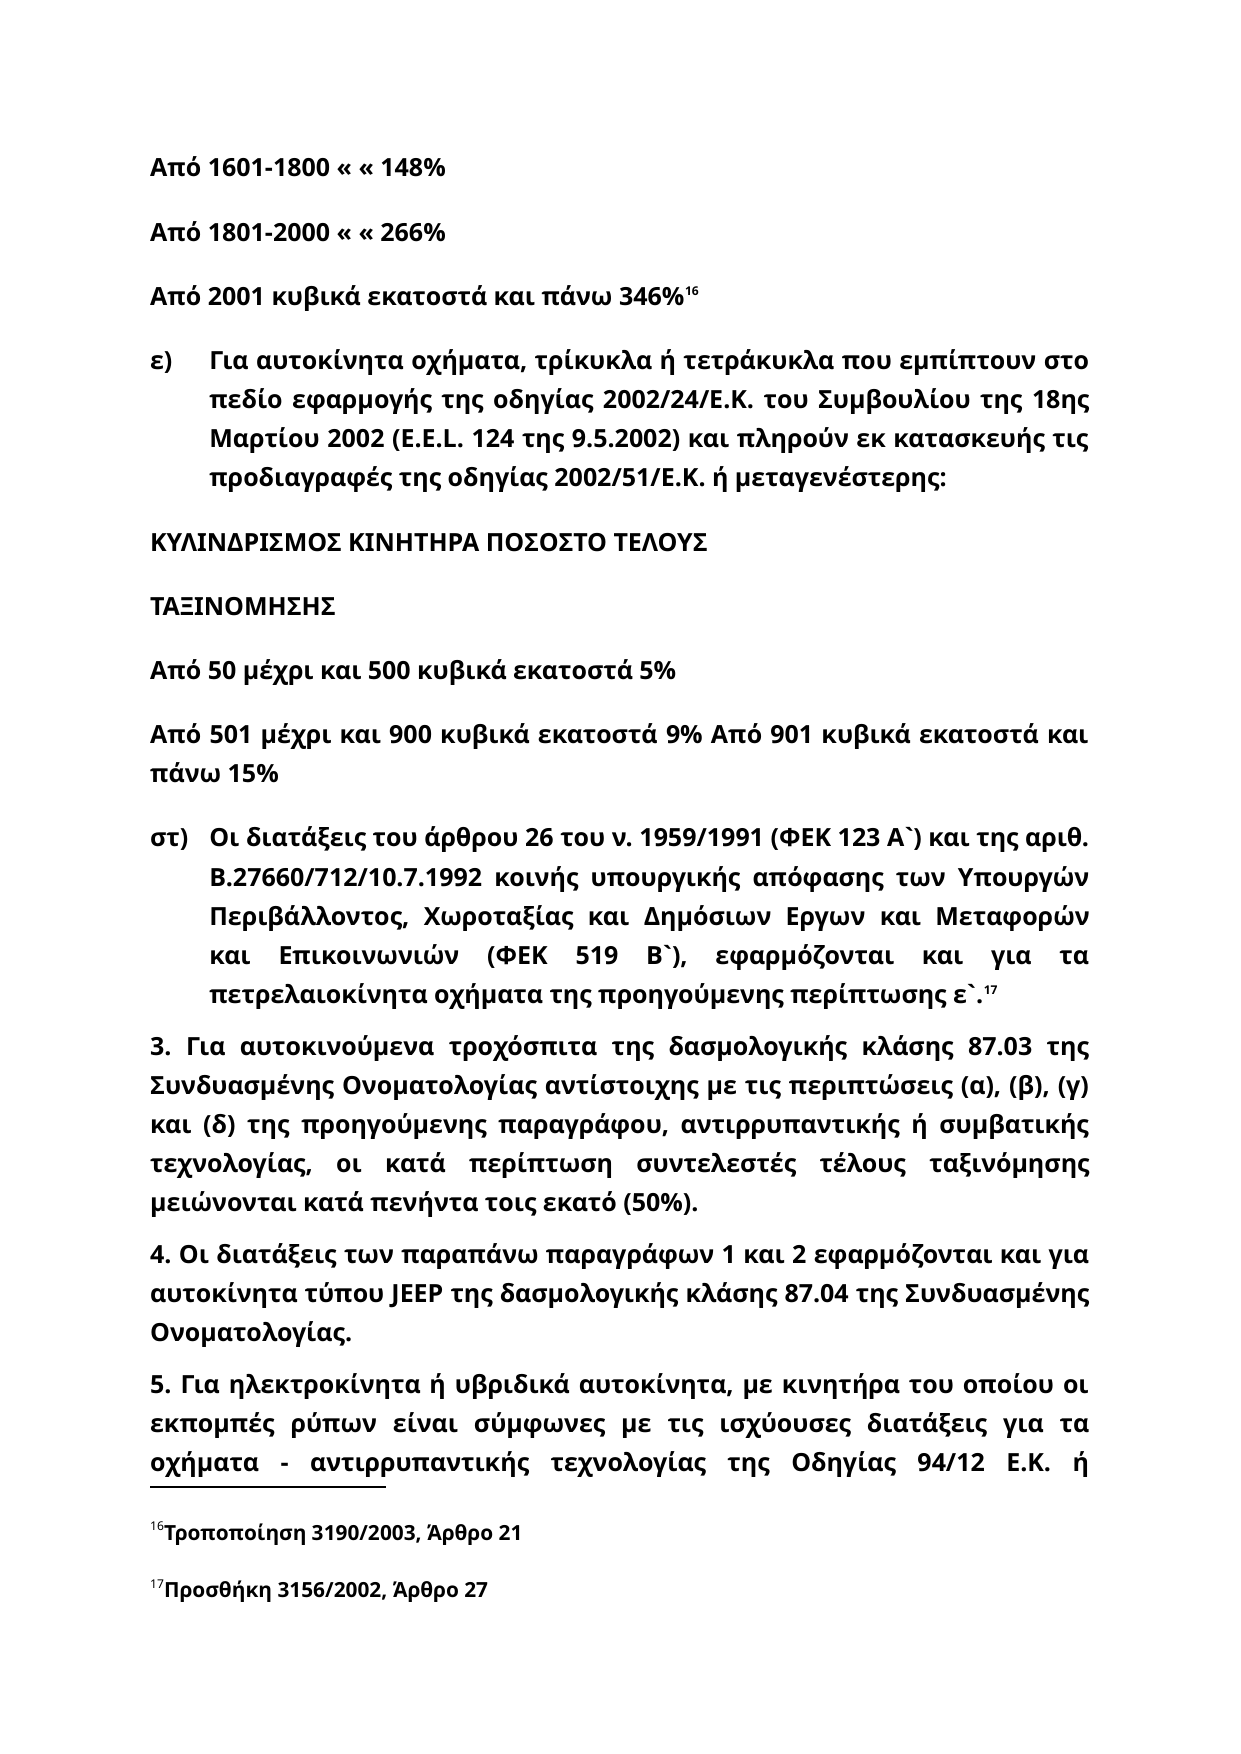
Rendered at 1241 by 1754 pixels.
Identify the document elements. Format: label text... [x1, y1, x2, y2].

text ΚΥΛΙΝΔΡΙΣΜΟΣ ΚΙΝΗΤΗΡΑ ΠΟΣΟΣΤΟ ΤΕΛΟΥΣ [150, 524, 1090, 558]
text 3. Για αυτοκινούμενα τροχόσπιτα της δασμολογικής κλάσης 87.03 της Συνδυασμένης Ονοματολογίας αντίστοιχης με τις περιπτώσεις (α), (β), (γ) και (δ) της προηγούμενης παραγράφου, αντιρρυπαντικής ή συμβατικής τεχνολογίας, οι κατά περίπτωση συντελεστές τέλους ταξινόμησης μειώνονται κατά πενήντα τοις εκατό (50%). [150, 1028, 1090, 1219]
text 5. Για ηλεκτροκίνητα ή υβριδικά αυτοκίνητα, με κινητήρα του οποίου οι εκπομπές ρύπων είναι σύμφωνες με τις ισχύουσες διατάξεις για τα οχήματα - αντιρρυπαντικής τεχνολογίας της Οδηγίας 94/12 Ε.Κ. ή [150, 1367, 1090, 1479]
list ε) Για αυτοκίνητα οχήματα, τρίκυκλα ή τετράκυκλα που εμπίπτουν στο πεδίο εφαρμογής της οδηγίας 2002/24/Ε.Κ. του Συμβουλίου της 18ης Μαρτίου 2002 (E.E.L. 124 της 9.5.2002) και πληρούν εκ κατασκευής τις προδιαγραφές της οδηγίας 2002/51/Ε.Κ. ή μεταγενέστερης: [150, 342, 1090, 494]
text 4. Οι διατάξεις των παραπάνω παραγράφων 1 και 2 εφαρμόζονται και για αυτοκίνητα τύπου JEEP της δασμολογικής κλάσης 87.04 της Συνδυασμένης Ονοματολογίας. [150, 1237, 1090, 1349]
text Από 501 μέχρι και 900 κυβικά εκατοστά 9% Από 901 κυβικά εκατοστά και πάνω 15% [150, 717, 1090, 790]
list στ) Οι διατάξεις του άρθρου 26 του ν. 1959/1991 (ΦΕΚ 123 Α`) και της αριθ. Β.27660/712/10.7.1992 κοινής υπουργικής απόφασης των Υπουργών Περιβάλλοντος, Χωροταξίας και Δημόσιων Εργων και Μεταφορών και Επικοινωνιών (ΦΕΚ 519 Β`), εφαρμόζονται και για τα πετρελαιοκίνητα οχήματα της προηγούμενης περίπτωσης ε`. [150, 820, 1090, 1011]
text Από 1601-1800 « « 148% [150, 150, 1090, 184]
text Από 2001 κυβικά εκατοστά και πάνω 346% [150, 278, 1090, 312]
text ΤΑΞΙΝΟΜΗΣΗΣ [150, 588, 1090, 622]
text Τροποποίηση 3190/2003, Άρθρο 21 [150, 1518, 1090, 1546]
text Από 50 μέχρι και 500 κυβικά εκατοστά 5% [150, 652, 1090, 687]
text Προσθήκη 3156/2002, Άρθρο 27 [150, 1576, 1090, 1604]
text Από 1801-2000 « « 266% [150, 214, 1090, 248]
